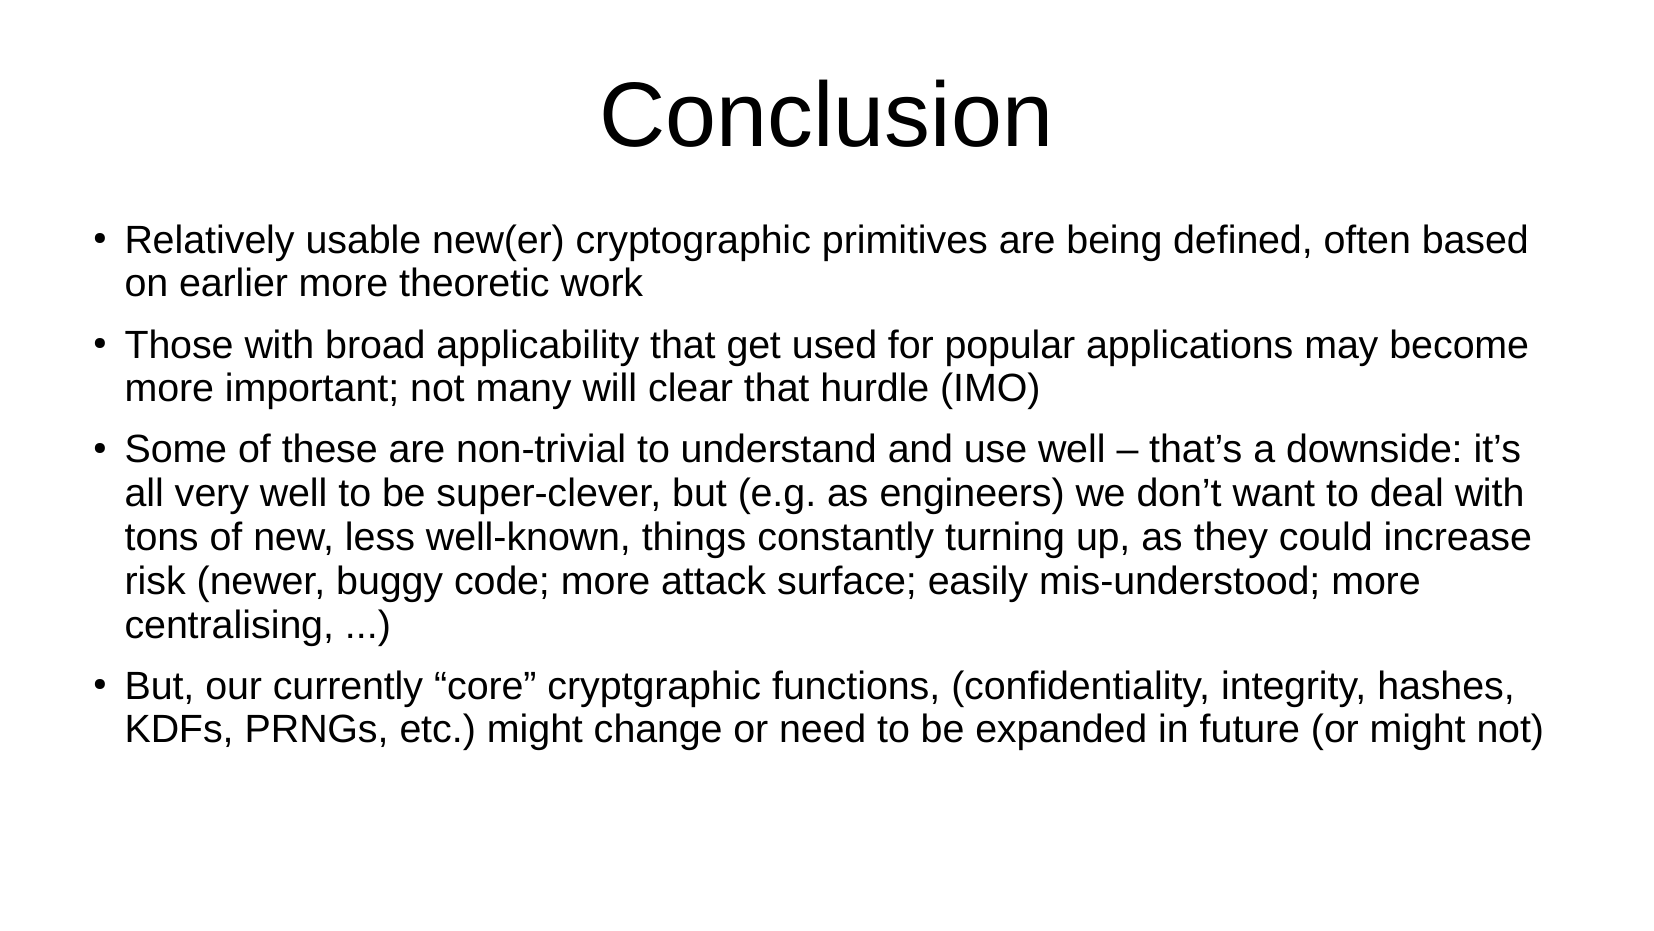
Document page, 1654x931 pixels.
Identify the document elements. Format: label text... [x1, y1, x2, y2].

title Conclusion [82, 37, 1571, 193]
list Relatively usable new(er) cryptographic primitives are being defined, often based on earlier more theoretic work Those with broad applicability that get used for popular applications may become more important; not many will clear that hurdle (IMO) Some of these are non-trivial to understand and use well – that’s a downside: it’s all very well to be super-clever, but (e.g. as engineers) we don’t want to deal with tons of new, less well-known, things constantly turning up, as they could increase risk (newer, buggy code; more attack surface; easily mis-understood; more centralising, ...) But, our currently “core” cryptgraphic functions, (confidentiality, integrity, hashes, KDFs, PRNGs, etc.) might change or need to be expanded in future (or might not) [82, 217, 1571, 758]
